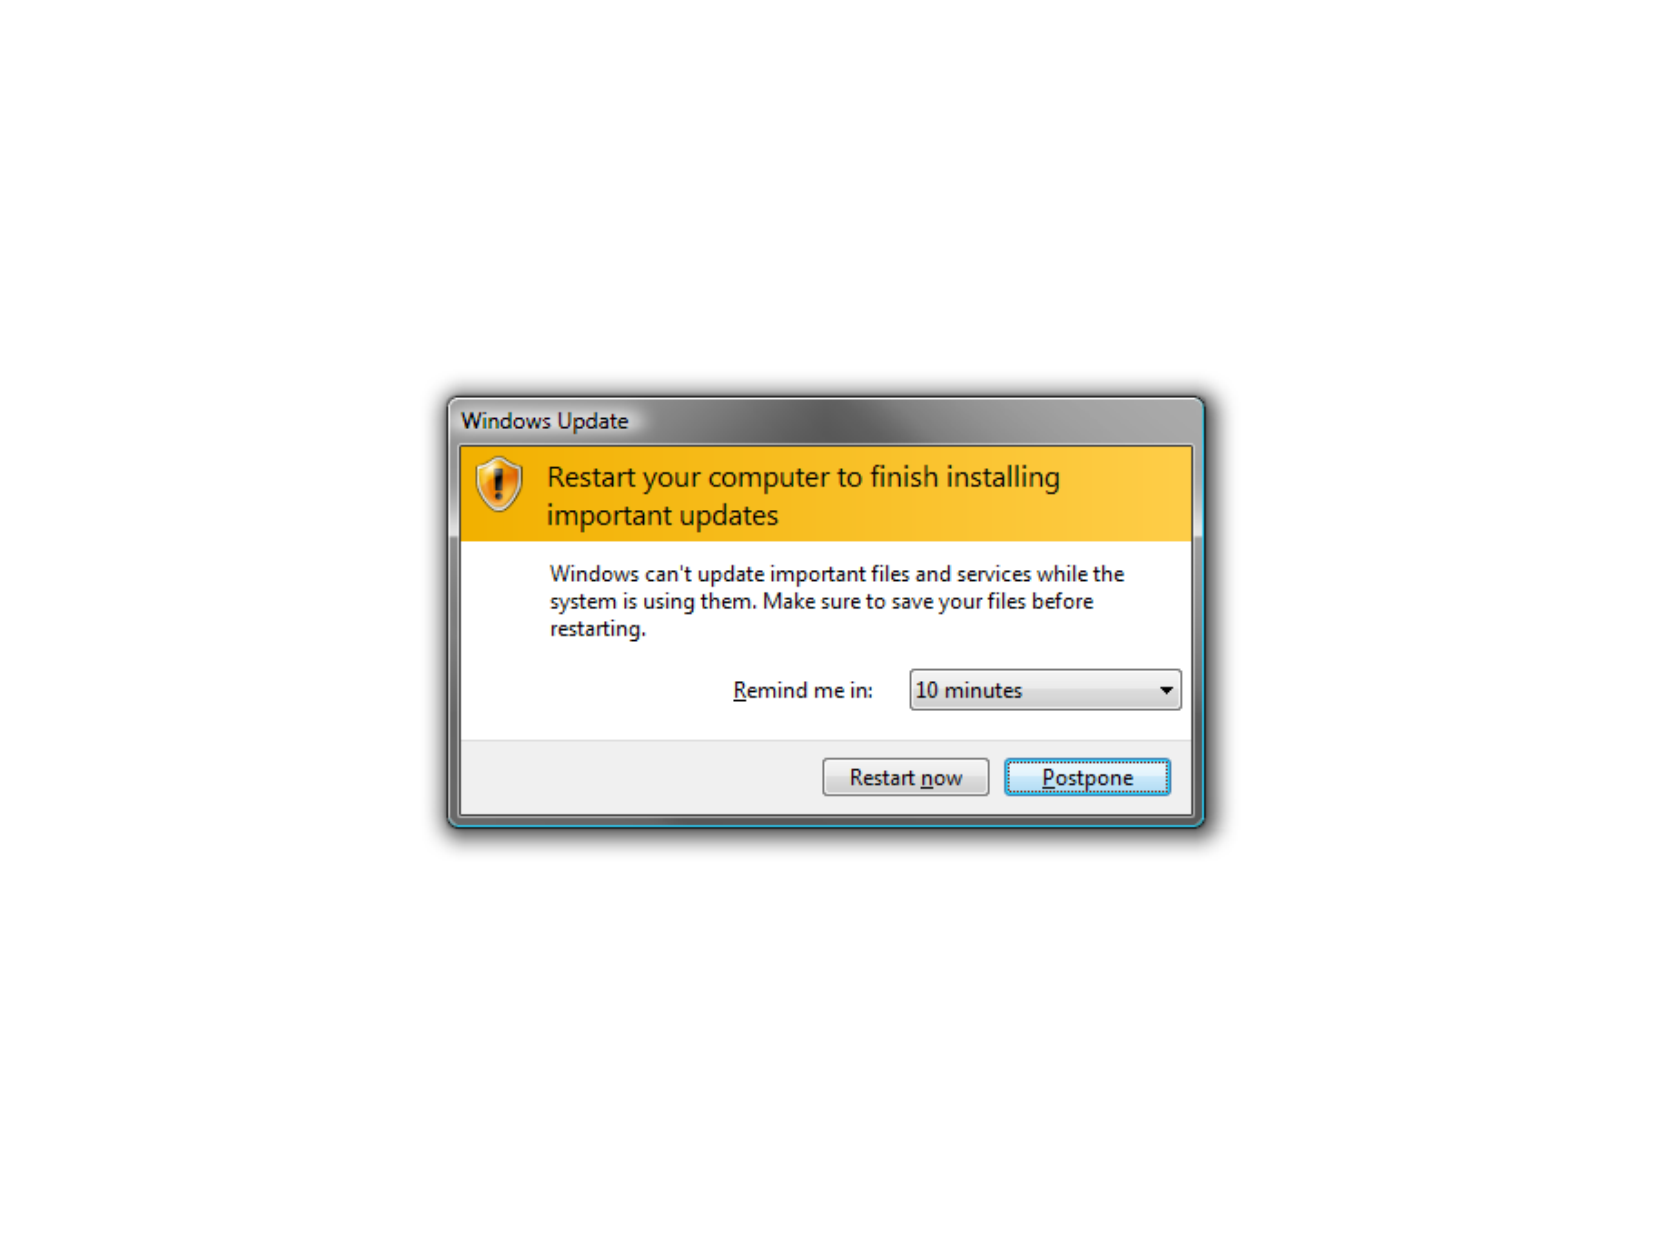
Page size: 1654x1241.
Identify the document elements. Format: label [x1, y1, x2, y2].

picture [405, 358, 1248, 882]
